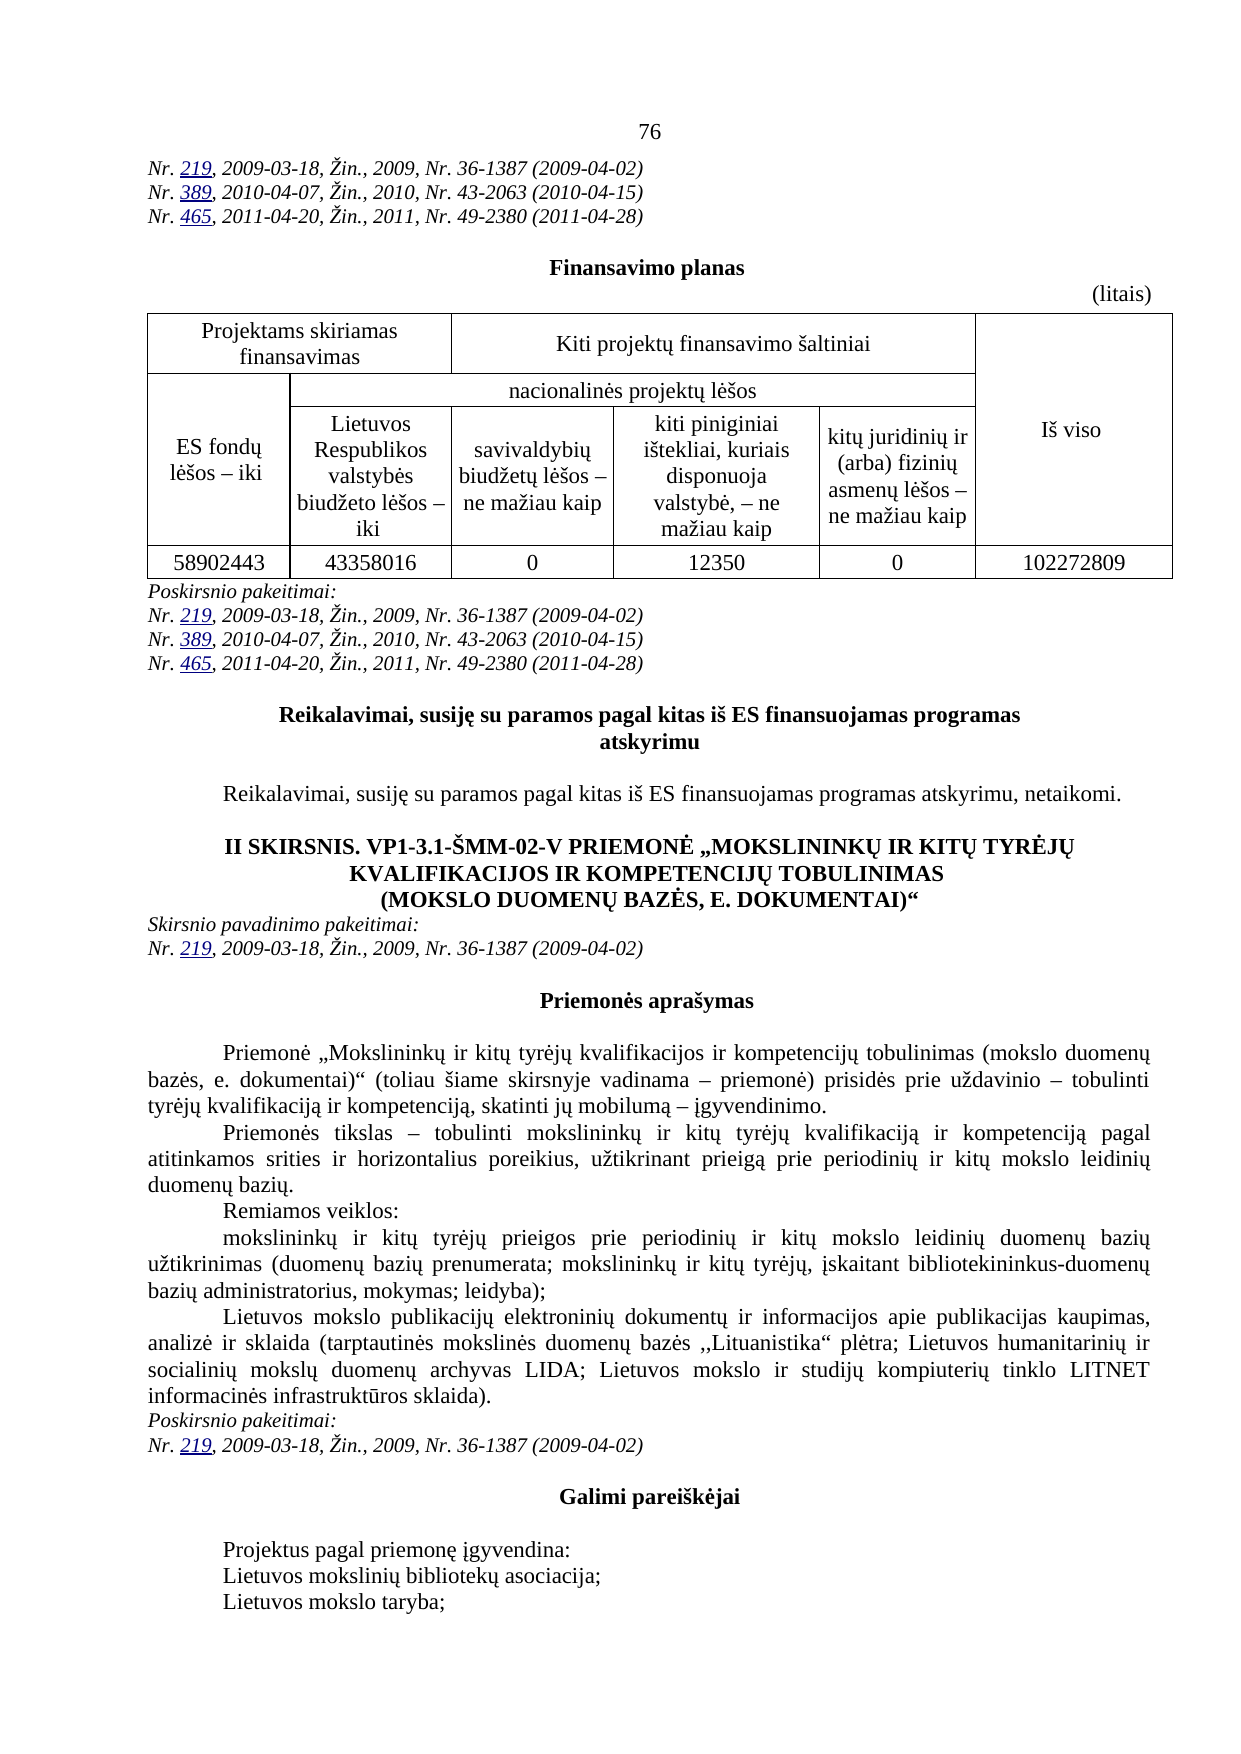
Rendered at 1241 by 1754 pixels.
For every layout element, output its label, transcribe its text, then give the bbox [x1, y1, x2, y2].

text Nr. 219, 2009-03-18, Žin., 2009, Nr. 36-1387 (2009-04-02) [148, 156, 1152, 180]
text Poskirsnio pakeitimai: [148, 1408, 1152, 1432]
text Nr. 219, 2009-03-18, Žin., 2009, Nr. 36-1387 (2009-04-02) [148, 1432, 1152, 1457]
text mokslininkų ir kitų tyrėjų prieigos prie periodinių ir kitų mokslo leidinių duomenų bazių užtikrinimas (duomenų bazių prenumerata; mokslininkų ir kitų tyrėjų, įskaitant bibliotekininkus-duomenų bazių administratorius, mokymas; leidyba); [148, 1224, 1152, 1303]
text Lietuvos mokslinių bibliotekų asociacija; [148, 1562, 1152, 1588]
text Lietuvos mokslo taryba; [148, 1588, 1152, 1615]
subtitle (MOKSLO DUOMENŲ BAZĖS, E. DOKUMENTAI)“ [148, 886, 1152, 912]
table_header Projektams skiriamas finansavimas [148, 314, 451, 373]
text Nr. 219, 2009-03-18, Žin., 2009, Nr. 36-1387 (2009-04-02) [148, 603, 1152, 627]
table_cell 0 [452, 546, 613, 578]
text Nr. 389, 2010-04-07, Žin., 2010, Nr. 43-2063 (2010-04-15) [148, 627, 1152, 651]
text Nr. 219, 2009-03-18, Žin., 2009, Nr. 36-1387 (2009-04-02) [148, 936, 1152, 960]
text Nr. 465, 2011-04-20, Žin., 2011, Nr. 49-2380 (2011-04-28) [148, 204, 1152, 228]
text (litais) [148, 281, 1152, 307]
table_cell 43358016 [291, 546, 451, 578]
table_header Kiti projektų finansavimo šaltiniai [452, 314, 975, 373]
table_cell kitų juridinių ir (arba) fizinių asmenų lėšos – ne mažiau kaip [820, 407, 975, 544]
table_cell 102272809 [976, 546, 1172, 578]
text Lietuvos mokslo publikacijų elektroninių dokumentų ir informacijos apie publikacijas kaupimas, analizė ir sklaida (tarptautinės mokslinės duomenų bazės ,,Lituanistika“ plėtra; Lietuvos humanitarinių ir socialinių mokslų duomenų archyvas LIDA; Lietuvos mokslo ir studijų kompiuterių tinklo LITNET informacinės infrastruktūros sklaida). [148, 1303, 1152, 1408]
text Nr. 389, 2010-04-07, Žin., 2010, Nr. 43-2063 (2010-04-15) [148, 180, 1152, 204]
subtitle II SKIRSNIS. VP1-3.1-ŠMM-02-V PRIEMONĖ „MOKSLININKŲ IR KITŲ TYRĖJŲ KVALIFIKACIJOS IR KOMPETENCIJŲ TOBULINIMAS [148, 833, 1152, 886]
table_cell 58902443 [148, 546, 289, 578]
table_header Iš viso [976, 314, 1172, 544]
table_cell savivaldybių biudžetų lėšos – ne mažiau kaip [452, 407, 613, 544]
text Reikalavimai, susiję su paramos pagal kitas iš ES finansuojamas programas atskyrimu [148, 701, 1152, 754]
text Skirsnio pavadinimo pakeitimai: [148, 912, 1152, 936]
table_cell ES fondų lėšos – iki [148, 374, 289, 544]
table_cell 12350 [614, 546, 819, 578]
table_cell 0 [820, 546, 975, 578]
table_cell kiti piniginiai ištekliai, kuriais disponuoja valstybė, – ne mažiau kaip [614, 407, 819, 544]
text Priemonės tikslas – tobulinti mokslininkų ir kitų tyrėjų kvalifikaciją ir kompetenciją pagal atitinkamos srities ir horizontalius poreikius, užtikrinant prieigą prie periodinių ir kitų mokslo leidinių duomenų bazių. [148, 1118, 1152, 1198]
text Finansavimo planas [148, 254, 1152, 281]
text Reikalavimai, susiję su paramos pagal kitas iš ES finansuojamas programas atskyrimu, netaikomi. [148, 781, 1152, 807]
text Nr. 465, 2011-04-20, Žin., 2011, Nr. 49-2380 (2011-04-28) [148, 651, 1152, 675]
text Poskirsnio pakeitimai: [148, 579, 1152, 603]
text Projektus pagal priemonę įgyvendina: [148, 1536, 1152, 1562]
text Remiamos veiklos: [148, 1198, 1152, 1224]
table_cell Lietuvos Respublikos valstybės biudžeto lėšos – iki [291, 407, 451, 544]
text Priemonė „Mokslininkų ir kitų tyrėjų kvalifikacijos ir kompetencijų tobulinimas (mokslo duomenų bazės, e. dokumentai)“ (toliau šiame skirsnyje vadinama – priemonė) prisidės prie uždavinio – tobulinti tyrėjų kvalifikaciją ir kompetenciją, skatinti jų mobilumą – įgyvendinimo. [148, 1039, 1152, 1118]
text Priemonės aprašymas [148, 987, 1152, 1013]
table_cell nacionalinės projektų lėšos [291, 374, 975, 406]
text Galimi pareiškėjai [148, 1483, 1152, 1509]
